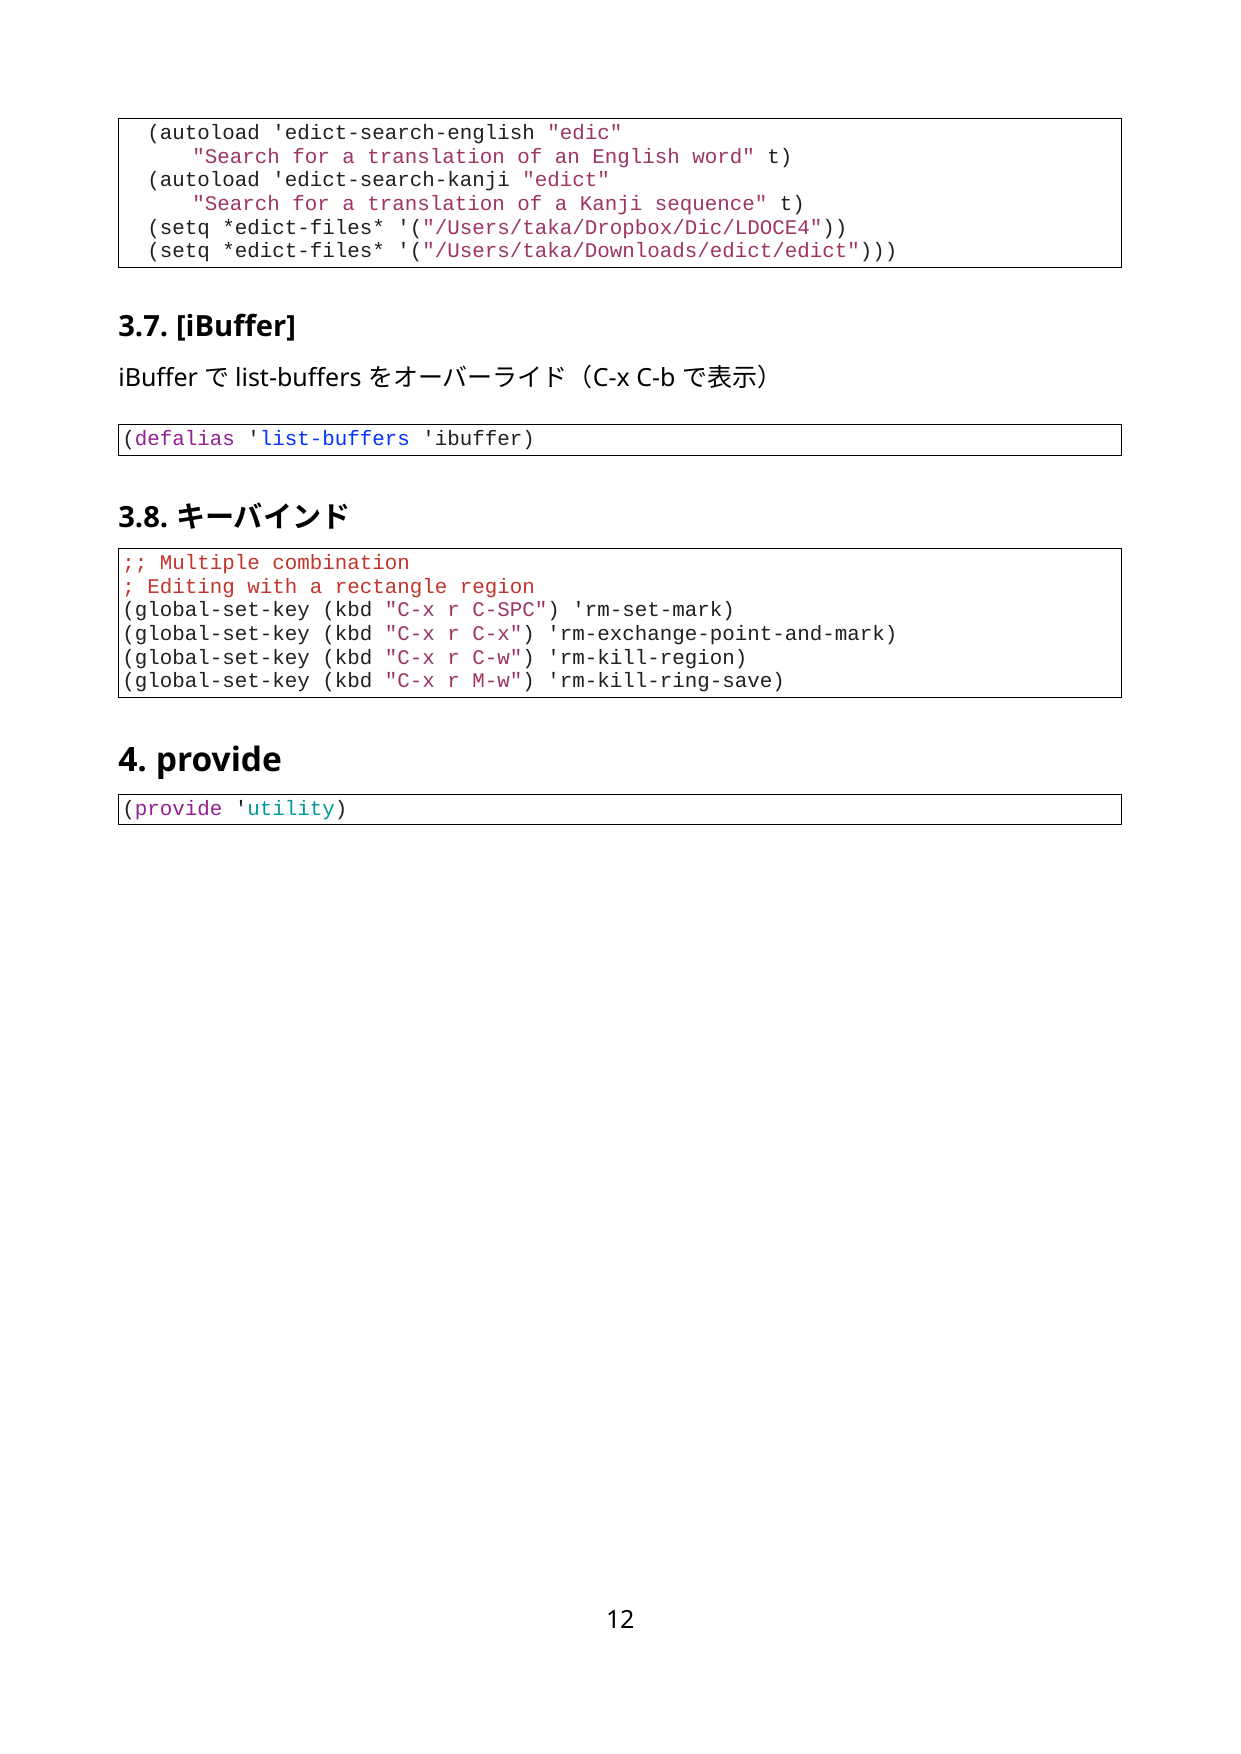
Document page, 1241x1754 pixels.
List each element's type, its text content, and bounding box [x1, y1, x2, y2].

text ;; Multiple combination [119, 549, 1121, 572]
text "Search for a translation of a Kanji sequence" t) [119, 189, 1121, 213]
text "Search for a translation of an English word" t) [119, 142, 1121, 165]
text (global-set-key (kbd "C-x r C-SPC") 'rm-set-mark) [119, 596, 1121, 619]
text (defalias 'list-buffers 'ibuffer) [119, 425, 1121, 455]
text (provide 'utility) [119, 795, 1121, 824]
text (global-set-key (kbd "C-x r C-w") 'rm-kill-region) [119, 643, 1121, 666]
text (setq *edict-files* '("/Users/taka/Downloads/edict/edict"))) [119, 236, 1121, 267]
subtitle provide [118, 735, 1122, 781]
text (autoload 'edict-search-english "edic" [119, 119, 1121, 142]
text (autoload 'edict-search-kanji "edict" [119, 165, 1121, 189]
text ; Editing with a rectangle region [119, 572, 1121, 596]
subtitle キーバインド [118, 493, 1122, 536]
text (global-set-key (kbd "C-x r M-w") 'rm-kill-ring-save) [119, 666, 1121, 697]
subtitle [iBuffer] [118, 305, 1122, 345]
text (setq *edict-files* '("/Users/taka/Dropbox/Dic/LDOCE4")) [119, 213, 1121, 236]
text iBuffer で list-buffers をオーバーライド（C-x C-b で表示） [118, 357, 1122, 394]
text (global-set-key (kbd "C-x r C-x") 'rm-exchange-point-and-mark) [119, 619, 1121, 643]
